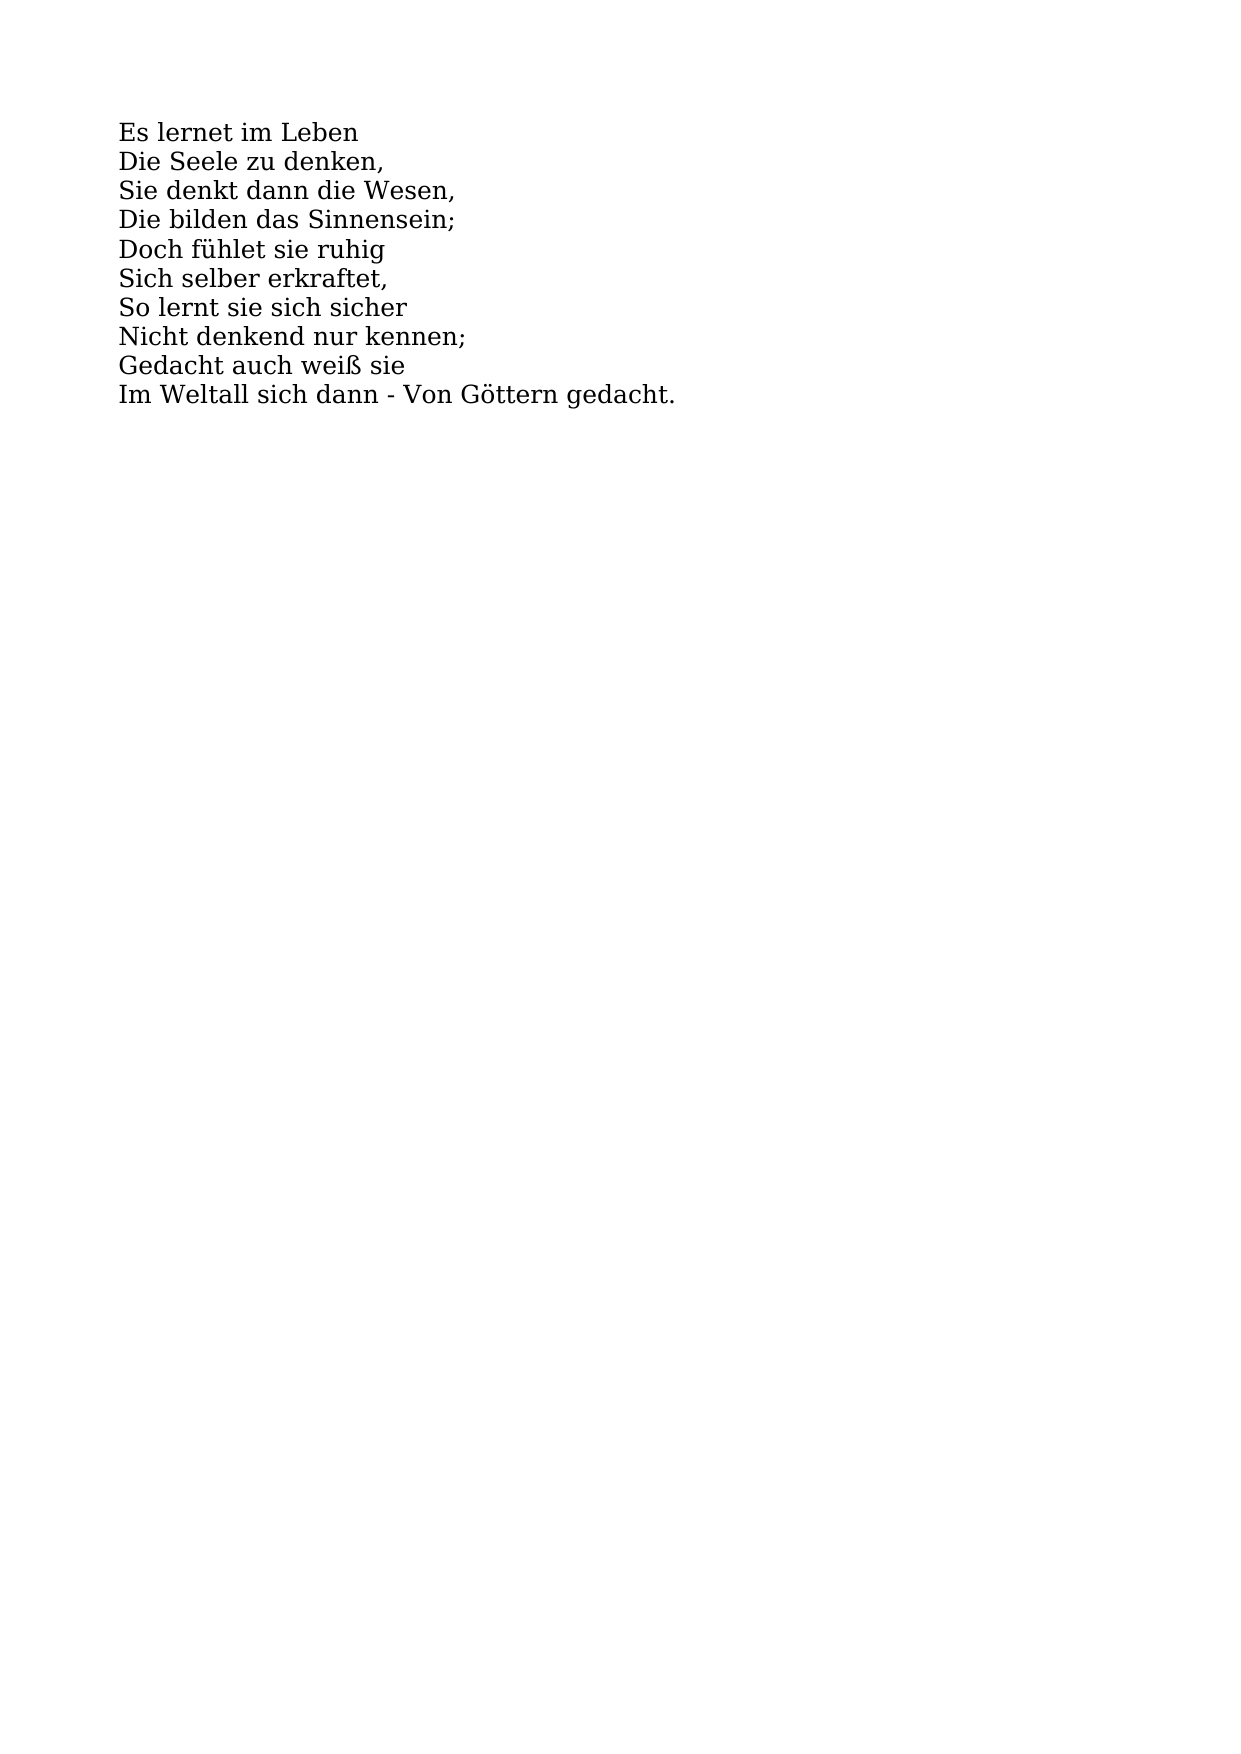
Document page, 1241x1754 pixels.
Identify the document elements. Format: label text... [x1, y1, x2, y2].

text Gedacht auch weiß sie [118, 351, 1122, 381]
text Im Weltall sich dann - Von Göttern gedacht. [118, 381, 1122, 410]
text Nicht denkend nur kennen; [118, 322, 1122, 351]
text So lernt sie sich sicher [118, 293, 1122, 322]
text Sie denkt dann die Wesen, [118, 176, 1122, 206]
text Doch fühlet sie ruhig [118, 235, 1122, 264]
text Die Seele zu denken, [118, 147, 1122, 176]
text Sich selber erkraftet, [118, 264, 1122, 293]
text Die bilden das Sinnensein; [118, 206, 1122, 235]
text Es lernet im Leben [118, 118, 1122, 147]
